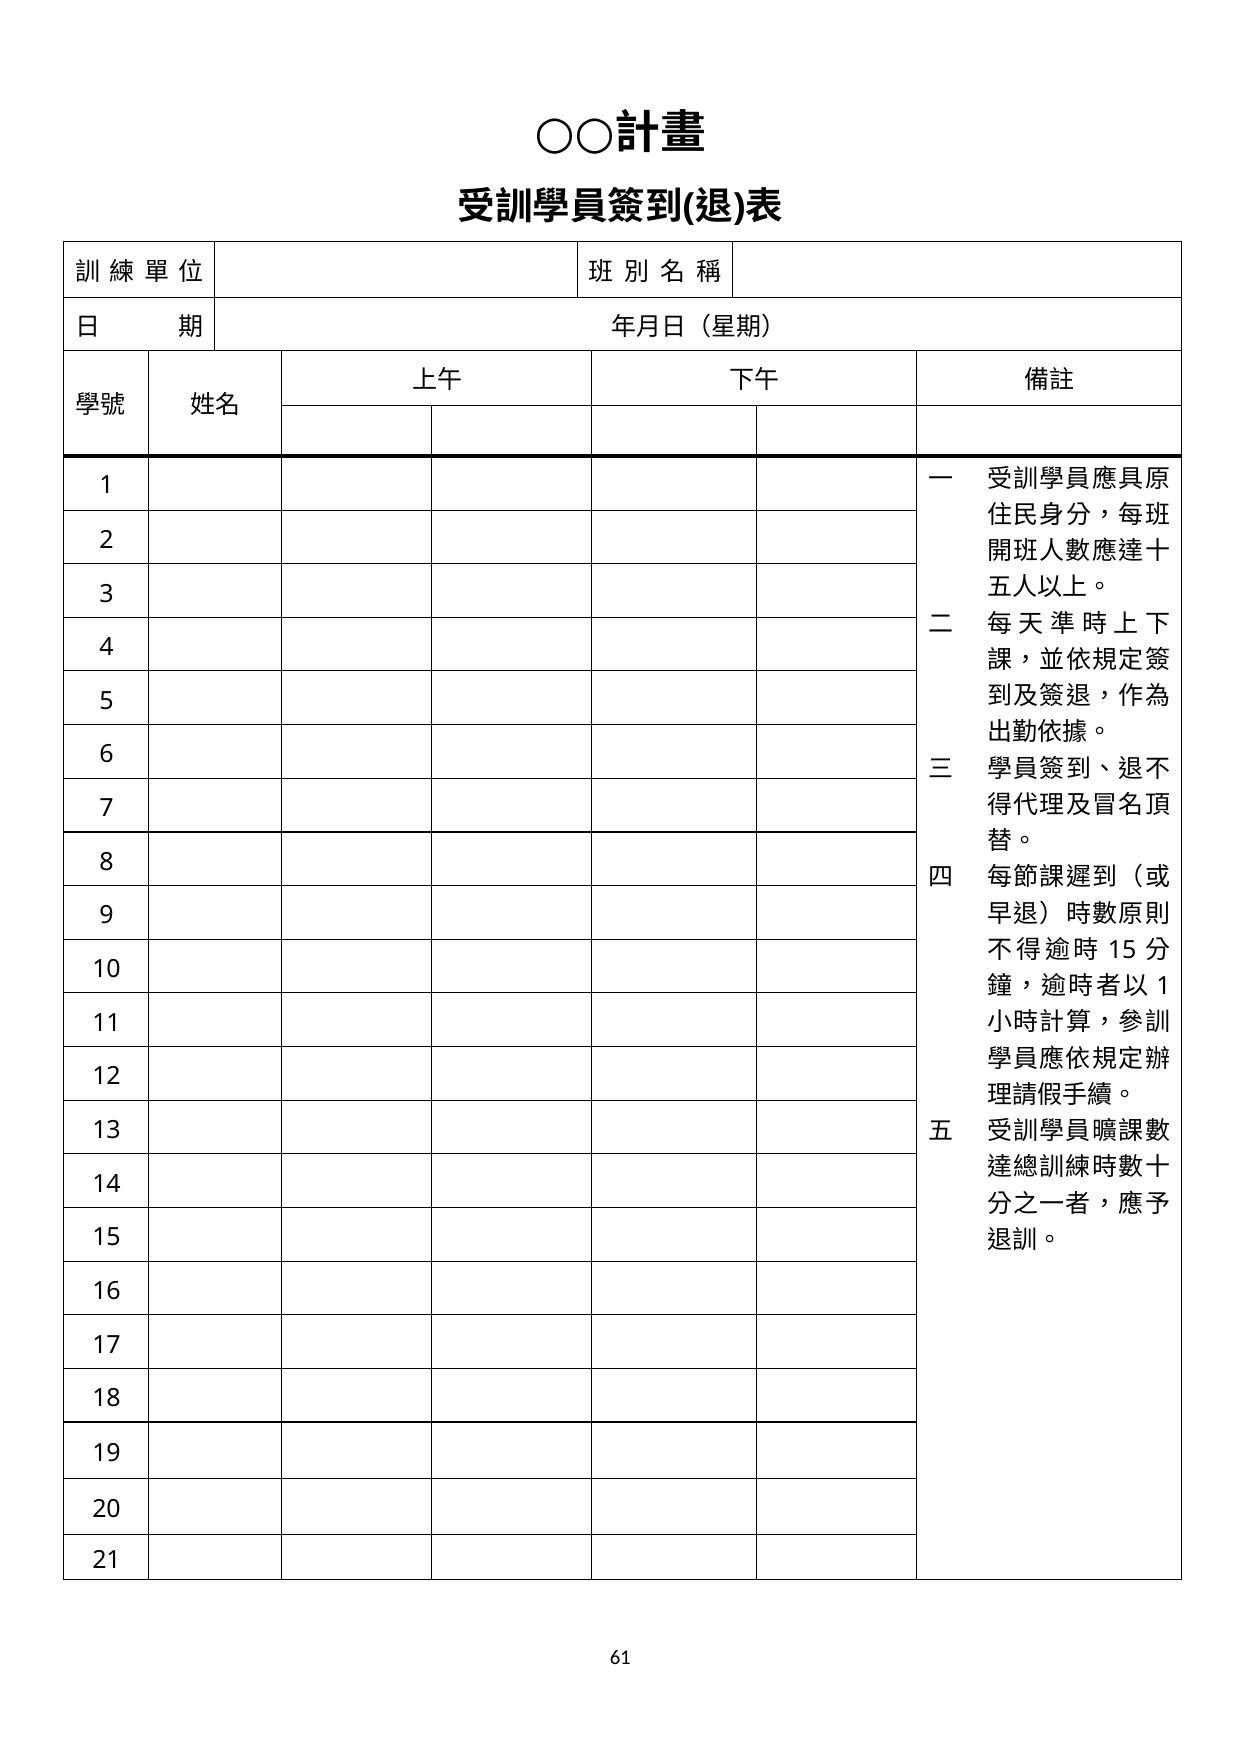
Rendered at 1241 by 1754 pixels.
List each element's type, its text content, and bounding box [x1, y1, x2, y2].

table_cell [432, 940, 591, 992]
table_cell [282, 618, 431, 670]
table_cell 8 [64, 833, 148, 885]
table_cell 日期 [64, 298, 214, 350]
table_cell [432, 1315, 591, 1368]
table_cell 11 [64, 993, 148, 1046]
table_cell [592, 886, 756, 939]
table_cell [282, 1208, 431, 1261]
table_cell [592, 1369, 756, 1421]
table_cell [149, 1315, 281, 1368]
table_cell [592, 458, 756, 509]
table_cell [592, 779, 756, 831]
text ○○計畫 [75, 91, 1165, 166]
table_cell [282, 1369, 431, 1421]
table_cell [432, 671, 591, 724]
table_cell [592, 833, 756, 885]
table_cell 2 [64, 511, 148, 563]
table_header [215, 242, 577, 297]
table_cell [149, 618, 281, 670]
table_cell [149, 779, 281, 831]
table_cell 受訓學員應具原住民身分，每班開班人數應達十五人以上。 每天準時上下課，並依規定簽到及簽退，作為出勤依據。 學員簽到、退不得代理及冒名頂替。 每節課遲到（或早退）時數原則不得逾時15分鐘，逾時者以1小時計算，參訓學員應依規定辦理請假手續。 受訓學員曠課數達總訓練時數十分之一者，應予退訓。 [917, 458, 1181, 1579]
table_cell 學號 [64, 351, 148, 453]
table_cell [432, 1047, 591, 1099]
table_cell 15 [64, 1208, 148, 1261]
table_cell [592, 671, 756, 724]
table_cell [592, 618, 756, 670]
table_cell 7 [64, 779, 148, 831]
table_cell [432, 1535, 591, 1579]
table_cell [149, 1369, 281, 1421]
table_cell [917, 406, 1181, 453]
table_cell [282, 993, 431, 1046]
table_cell [432, 1369, 591, 1421]
table_cell [432, 458, 591, 509]
table_cell 17 [64, 1315, 148, 1368]
table_cell [432, 1154, 591, 1207]
table_cell [432, 1101, 591, 1153]
table_cell [757, 725, 916, 778]
table_cell [282, 1423, 431, 1477]
table_cell [592, 1315, 756, 1368]
table_cell [149, 1208, 281, 1261]
table_cell [432, 564, 591, 617]
table_cell [149, 833, 281, 885]
table_cell [282, 406, 431, 453]
table_cell 3 [64, 564, 148, 617]
table_cell [149, 1535, 281, 1579]
table_cell [282, 1047, 431, 1099]
table_cell [432, 1208, 591, 1261]
table_cell [757, 1423, 916, 1477]
table_cell 備註 [917, 351, 1181, 405]
table_cell [757, 1535, 916, 1579]
table_cell [757, 1262, 916, 1314]
table_cell [149, 725, 281, 778]
table_cell [149, 1047, 281, 1099]
table_cell [757, 886, 916, 939]
table_cell [432, 1262, 591, 1314]
table_cell [757, 833, 916, 885]
table_cell 19 [64, 1423, 148, 1477]
table_cell [432, 886, 591, 939]
table_cell [592, 725, 756, 778]
table_cell [282, 458, 431, 509]
table_cell [432, 406, 591, 453]
table_cell [282, 511, 431, 563]
table_cell [757, 1154, 916, 1207]
table_cell [757, 940, 916, 992]
table_cell [149, 1154, 281, 1207]
table_cell [757, 993, 916, 1046]
table_cell [282, 886, 431, 939]
table_cell [149, 511, 281, 563]
table_cell [432, 779, 591, 831]
table_cell [149, 458, 281, 509]
table_cell [757, 779, 916, 831]
table_cell 21 [64, 1535, 148, 1579]
table_cell [282, 725, 431, 778]
table_cell [592, 1101, 756, 1153]
table_cell [282, 940, 431, 992]
table_cell [757, 1369, 916, 1421]
table_cell [592, 940, 756, 992]
table_cell [432, 993, 591, 1046]
table_cell [282, 779, 431, 831]
table_cell 13 [64, 1101, 148, 1153]
table_cell 16 [64, 1262, 148, 1314]
table_cell [757, 406, 916, 453]
table_cell [592, 1154, 756, 1207]
table_cell [432, 1479, 591, 1533]
table_cell [592, 1423, 756, 1477]
table_cell 上午 [282, 351, 591, 405]
table_cell [592, 1208, 756, 1261]
table_cell [282, 1479, 431, 1533]
table_cell [282, 1535, 431, 1579]
table_cell 14 [64, 1154, 148, 1207]
table_cell 1 [64, 458, 148, 509]
table_cell [282, 564, 431, 617]
table_header [733, 242, 1181, 297]
table_cell [757, 1315, 916, 1368]
table_cell [149, 1423, 281, 1477]
table_cell 18 [64, 1369, 148, 1421]
table_cell [149, 886, 281, 939]
table_cell [282, 1315, 431, 1368]
table_cell [592, 1047, 756, 1099]
table_header 訓練單位 [64, 242, 214, 297]
table_cell [757, 618, 916, 670]
table_cell [592, 1535, 756, 1579]
table_cell [149, 1101, 281, 1153]
table_cell [592, 511, 756, 563]
table_cell [432, 1423, 591, 1477]
table_cell [757, 1047, 916, 1099]
table_cell [149, 1262, 281, 1314]
table_header 班別名稱 [578, 242, 732, 297]
table_cell [282, 671, 431, 724]
table_cell [149, 671, 281, 724]
table_cell 10 [64, 940, 148, 992]
table_cell [282, 1101, 431, 1153]
table_cell [432, 833, 591, 885]
table_cell [757, 458, 916, 509]
table_cell 下午 [592, 351, 916, 405]
table_cell [757, 511, 916, 563]
table_cell [282, 1154, 431, 1207]
table_cell [432, 618, 591, 670]
table_cell [592, 406, 756, 453]
text 受訓學員簽到(退)表 [75, 166, 1165, 241]
table_cell [282, 833, 431, 885]
table_cell [432, 725, 591, 778]
table_cell 6 [64, 725, 148, 778]
table_cell [592, 564, 756, 617]
table_cell [282, 1262, 431, 1314]
table_cell [592, 1262, 756, 1314]
table_cell [592, 993, 756, 1046]
table_cell [149, 564, 281, 617]
table_cell [757, 1479, 916, 1533]
table_cell [149, 1479, 281, 1533]
table_cell 12 [64, 1047, 148, 1099]
table_cell [757, 564, 916, 617]
table_cell [757, 1101, 916, 1153]
table_cell [592, 1479, 756, 1533]
table_cell 20 [64, 1479, 148, 1533]
table_cell 年月日（星期） [215, 298, 1181, 350]
table_cell [432, 511, 591, 563]
table_cell 姓名 [149, 351, 281, 453]
table_cell [149, 993, 281, 1046]
table_cell 4 [64, 618, 148, 670]
table_cell [149, 940, 281, 992]
table_cell 9 [64, 886, 148, 939]
table_cell 5 [64, 671, 148, 724]
table_cell [757, 671, 916, 724]
table_cell [757, 1208, 916, 1261]
